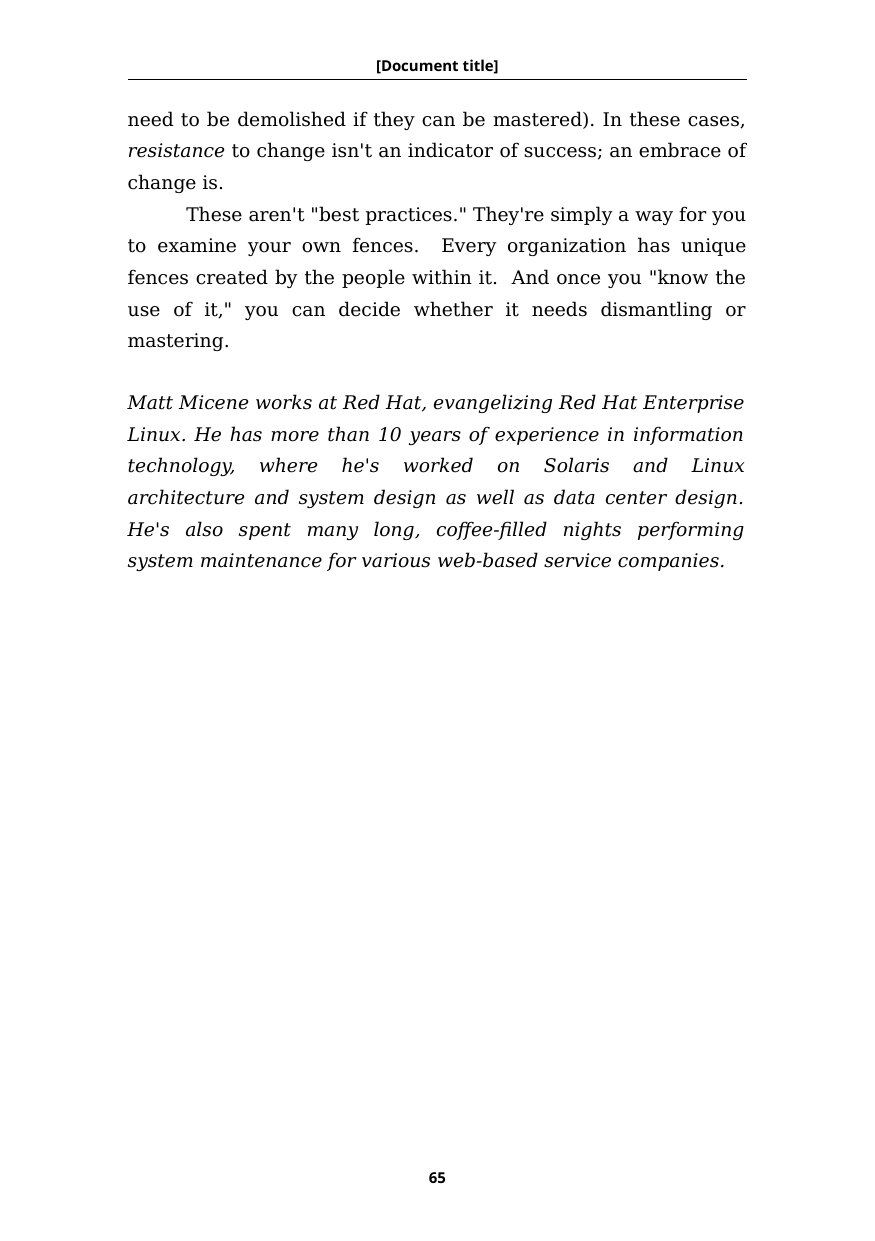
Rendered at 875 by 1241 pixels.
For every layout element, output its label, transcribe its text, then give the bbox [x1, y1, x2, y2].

text need to be demolished if they can be mastered). In these cases, resistance to change isn't an indicator of success; an embrace of change is. [127, 109, 747, 194]
text These aren't "best practices." They're simply a way for you to examine your own fences. Every organization has unique fences created by the people within it. And once you "know the use of it," you can decide whether it needs dismantling or mastering. [127, 204, 747, 352]
text Matt Micene works at Red Hat, evangelizing Red Hat Enterprise Linux. He has more than 10 years of experience in information technology, where he's worked on Solaris and Linux architecture and system design as well as data center design. He's also spent many long, coffee-filled nights performing system maintenance for various web-based service companies. [127, 392, 747, 572]
